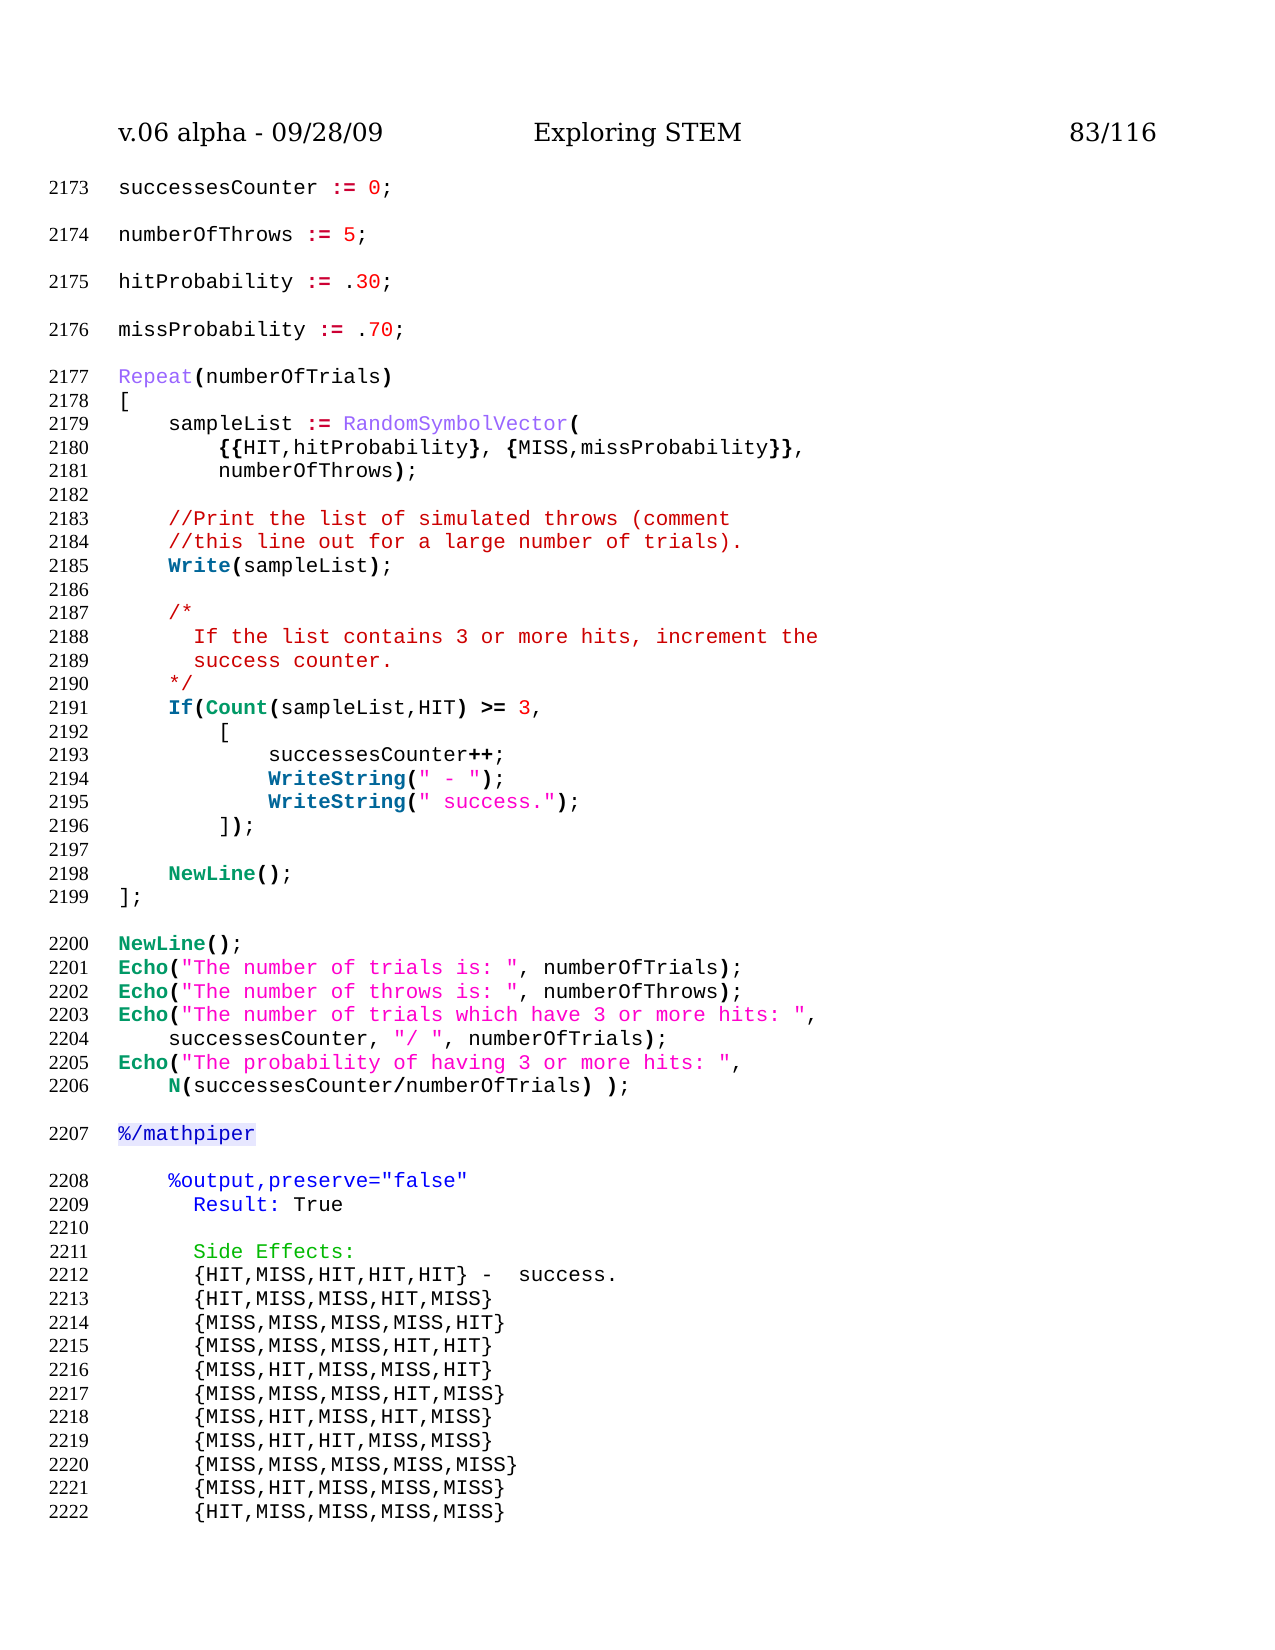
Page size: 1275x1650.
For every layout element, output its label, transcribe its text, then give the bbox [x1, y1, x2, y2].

text successesCounter, "/ ", numberOfTrials); [118, 1028, 1157, 1052]
text {MISS,HIT,HIT,MISS,MISS} [118, 1430, 1157, 1454]
text NewLine(); [118, 933, 1157, 957]
text successesCounter := 0; [118, 177, 1157, 200]
text [ [118, 721, 1157, 744]
text Write(sampleList); [118, 555, 1157, 579]
text [ [118, 389, 1157, 413]
text %output,preserve="false" [118, 1170, 1157, 1193]
text sampleList := RandomSymbolVector( [118, 413, 1157, 437]
text If the list contains 3 or more hits, increment the [118, 626, 1157, 650]
text N(successesCounter/numberOfTrials) ); [118, 1075, 1157, 1099]
text missProbability := .70; [118, 319, 1157, 342]
text WriteString(" success."); [118, 792, 1157, 815]
text Result: True [118, 1193, 1157, 1217]
text //Print the list of simulated throws (comment [118, 508, 1157, 531]
text {HIT,MISS,HIT,HIT,HIT} - success. [118, 1264, 1157, 1288]
text {MISS,MISS,MISS,MISS,HIT} [118, 1312, 1157, 1335]
text {MISS,MISS,MISS,HIT,HIT} [118, 1335, 1157, 1359]
text Side Effects: [118, 1241, 1157, 1264]
text successesCounter++; [118, 744, 1157, 768]
text {MISS,MISS,MISS,HIT,MISS} [118, 1383, 1157, 1406]
text If(Count(sampleList,HIT) >= 3, [118, 697, 1157, 721]
text WriteString(" - "); [118, 768, 1157, 792]
text {HIT,MISS,MISS,HIT,MISS} [118, 1288, 1157, 1312]
text %/mathpiper [118, 1123, 1157, 1146]
text //this line out for a large number of trials). [118, 531, 1157, 555]
text Echo("The number of throws is: ", numberOfThrows); [118, 981, 1157, 1004]
text Repeat(numberOfTrials) [118, 366, 1157, 389]
text Echo("The number of trials is: ", numberOfTrials); [118, 957, 1157, 981]
text {MISS,HIT,MISS,MISS,HIT} [118, 1359, 1157, 1383]
text {MISS,HIT,MISS,MISS,MISS} [118, 1477, 1157, 1501]
text ]); [118, 815, 1157, 839]
text /* [118, 602, 1157, 626]
text {HIT,MISS,MISS,MISS,MISS} [118, 1501, 1157, 1524]
text Echo("The probability of having 3 or more hits: ", [118, 1052, 1157, 1075]
text */ [118, 673, 1157, 697]
text {MISS,MISS,MISS,MISS,MISS} [118, 1454, 1157, 1477]
text Echo("The number of trials which have 3 or more hits: ", [118, 1004, 1157, 1028]
text numberOfThrows); [118, 461, 1157, 484]
text ]; [118, 886, 1157, 910]
text hitProbability := .30; [118, 271, 1157, 295]
text {MISS,HIT,MISS,HIT,MISS} [118, 1406, 1157, 1430]
text NewLine(); [118, 862, 1157, 886]
text {{HIT,hitProbability}, {MISS,missProbability}}, [118, 437, 1157, 461]
text numberOfThrows := 5; [118, 224, 1157, 248]
text success counter. [118, 650, 1157, 673]
